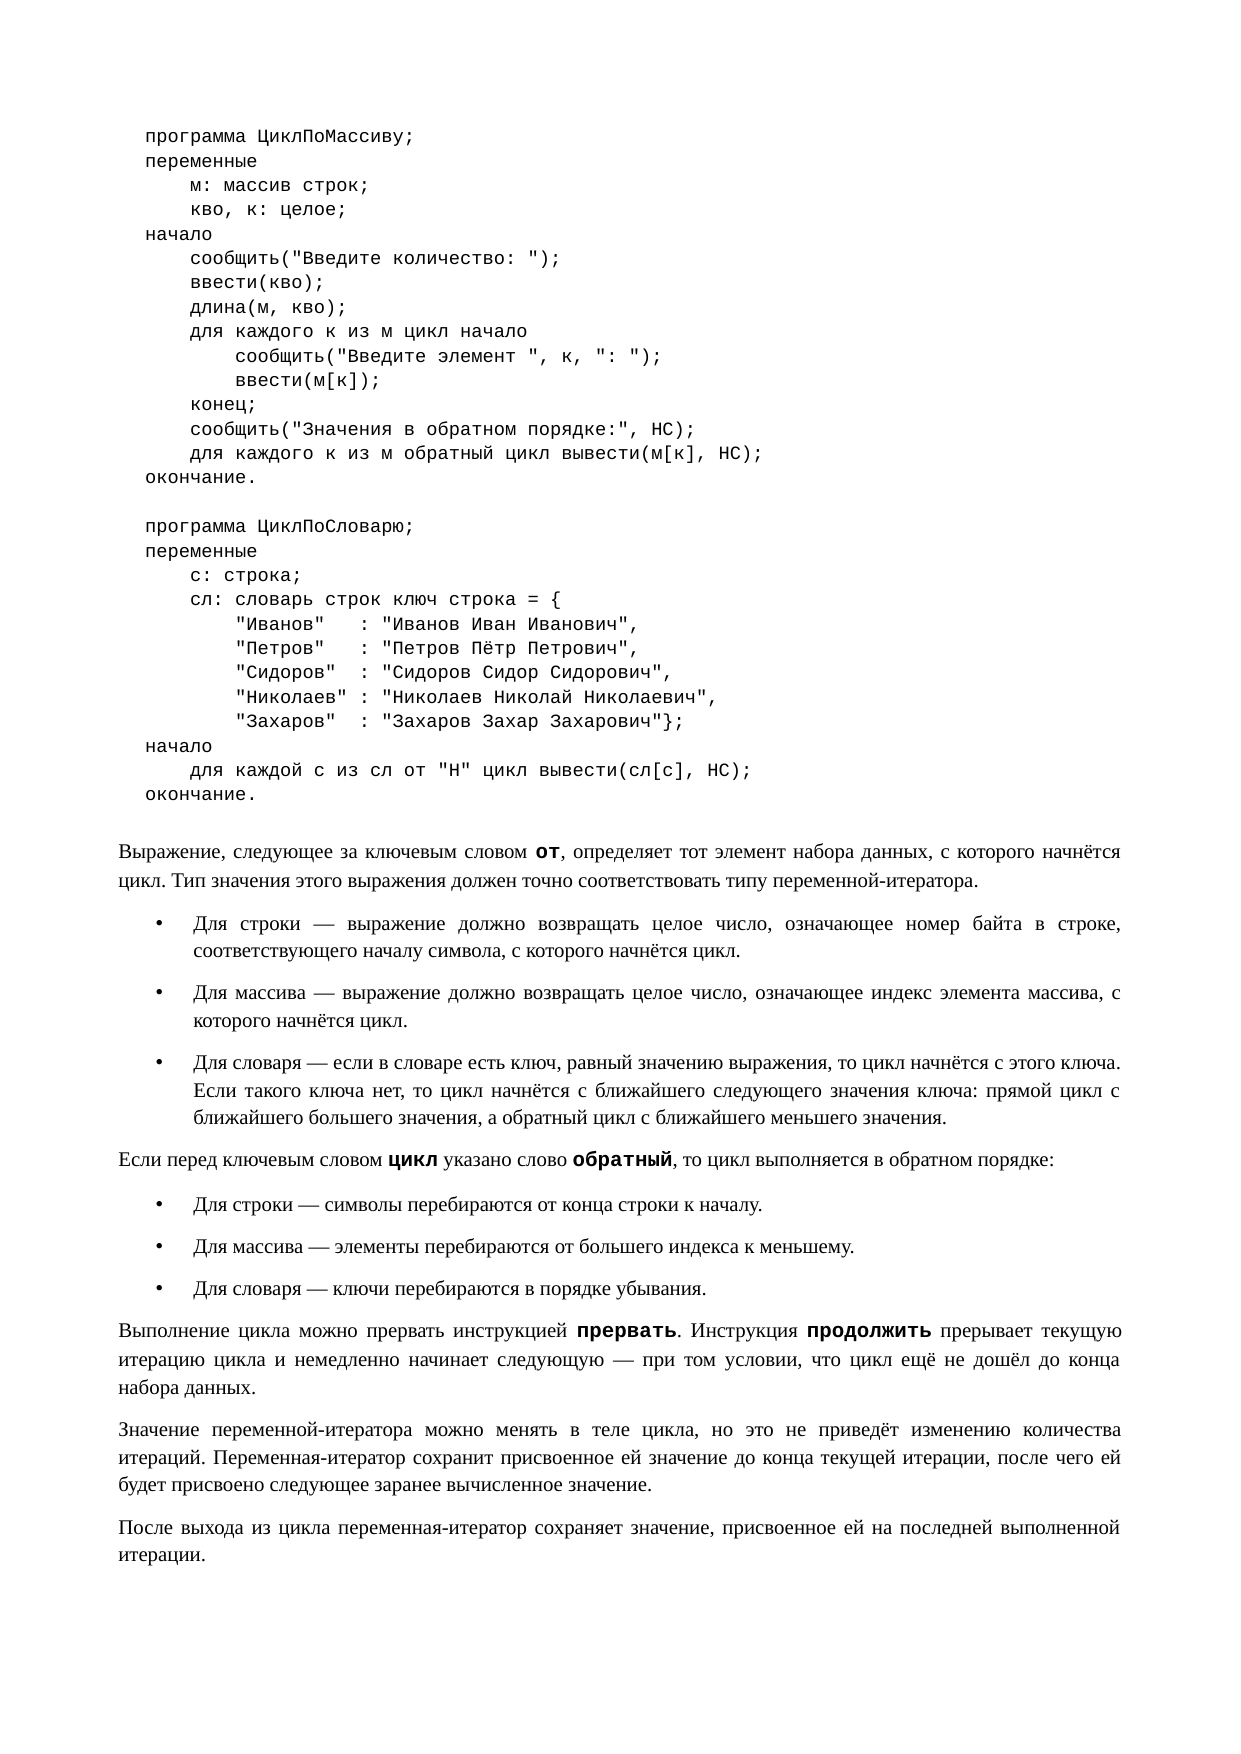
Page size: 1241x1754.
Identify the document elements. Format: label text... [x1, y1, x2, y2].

list Для строки — символы перебираются от конца строки к началу. [156, 1192, 1122, 1216]
list Для массива — выражение должно возвращать целое число, означающее индекс элемента массива, с которого начнётся цикл. [156, 980, 1122, 1032]
list Для строки — выражение должно возвращать целое число, означающее номер байта в строке, соответствующего началу символа, с которого начнётся цикл. [156, 910, 1122, 962]
list Для массива — элементы перебираются от большего индекса к меньшему. [156, 1234, 1122, 1258]
text После выхода из цикла переменная-итератор сохраняет значение, присвоенное ей на последней выполненной итерации. [118, 1514, 1122, 1566]
text Выражение, следующее за ключевым словом от, определяет тот элемент набора данных, с которого начнётся цикл. Тип значения этого выражения должен точно соответствовать типу переменной-итератора. [118, 839, 1122, 892]
text Значение переменной-итератора можно менять в теле цикла, но это не приведёт изменению количества итераций. Переменная-итератор сохранит присвоенное ей значение до конца текущей итерации, после чего ей будет присвоено следующее заранее вычисленное значение. [118, 1417, 1122, 1496]
text Выполнение цикла можно прервать инструкцией прервать. Инструкция продолжить прерывает текущую итерацию цикла и немедленно начинает следующую — при том условии, что цикл ещё не дошёл до конца набора данных. [118, 1318, 1122, 1399]
list Для словаря — ключи перебираются в порядке убывания. [156, 1276, 1122, 1300]
list Для словаря — если в словаре есть ключ, равный значению выражения, то цикл начнётся с этого ключа. Если такого ключа нет, то цикл начнётся с ближайшего следующего значения ключа: прямой цикл с ближайшего большего значения, а обратный цикл с ближайшего меньшего значения. [156, 1050, 1122, 1129]
text программа ЦиклПоСловарю; переменные с: строка; сл: словарь строк ключ строка = { "Иванов" : "Иванов Иван Иванович", "Петров" : "Петров Пётр Петрович", "Сидоров" : "Сидоров Сидор Сидорович", "Николаев" : "Николаев Николай Николаевич", "Захаров" : "Захаров Захар Захарович"}; начало для каждой с из сл от "Н" цикл вывести(сл[с], НС); окончание. [136, 508, 1104, 815]
text программа ЦиклПоМассиву; переменные м: массив строк; кво, к: целое; начало сообщить("Введите количество: "); ввести(кво); длина(м, кво); для каждого к из м цикл начало сообщить("Введите элемент ", к, ": "); ввести(м[к]); конец; сообщить("Значения в обратном порядке:", НС); для каждого к из м обратный цикл вывести(м[к], НС); окончание. [136, 118, 1104, 489]
text Если перед ключевым словом цикл указано слово обратный, то цикл выполняется в обратном порядке: [118, 1147, 1122, 1173]
